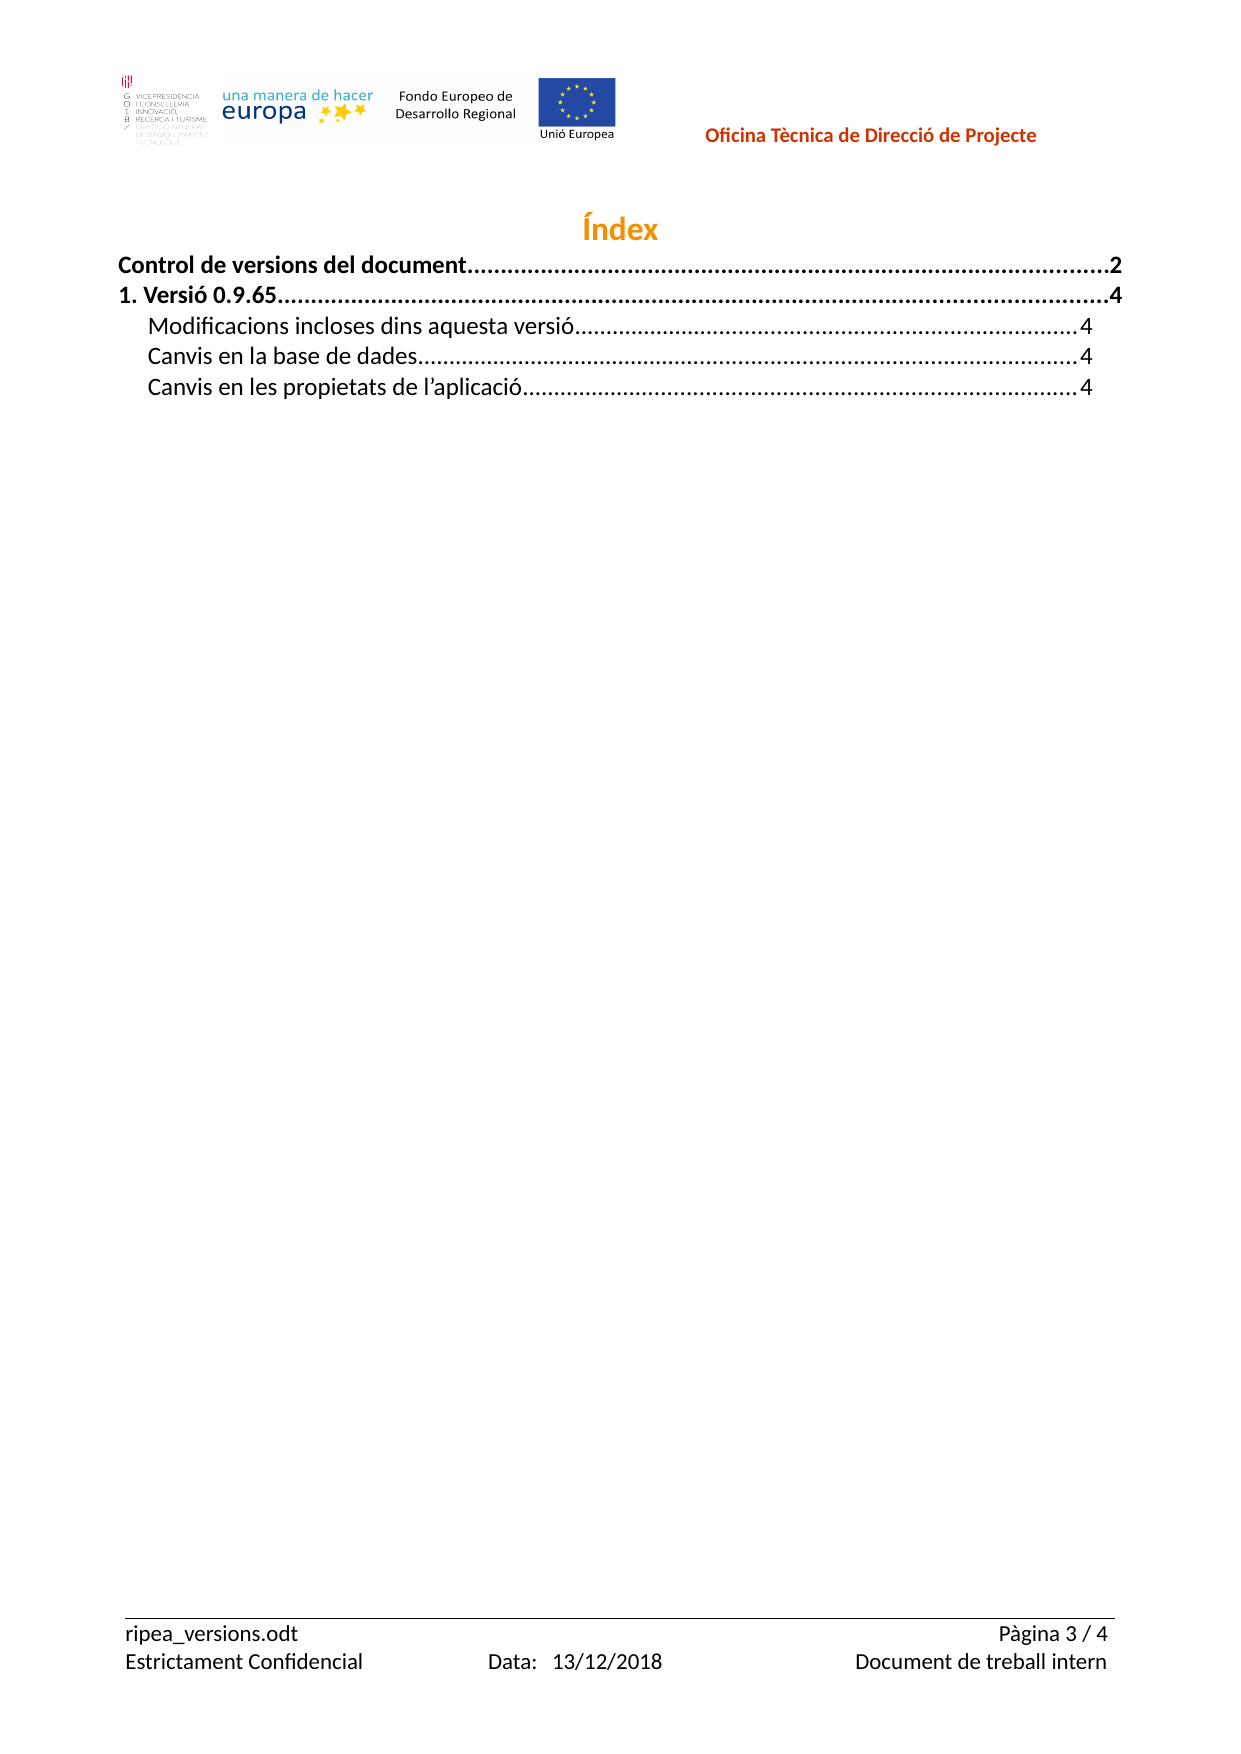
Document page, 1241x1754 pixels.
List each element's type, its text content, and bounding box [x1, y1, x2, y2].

text Modificacions incloses dins aquesta versió 4 [148, 310, 1122, 341]
text 1. Versió 0.9.65 4 [118, 279, 1122, 310]
text Control de versions del document 2 [118, 249, 1122, 279]
picture [219, 73, 621, 147]
text Canvis en les propietats de l’aplicació 4 [148, 371, 1122, 402]
picture [118, 73, 213, 147]
text Índex [118, 208, 1122, 249]
text Canvis en la base de dades 4 [148, 341, 1122, 371]
